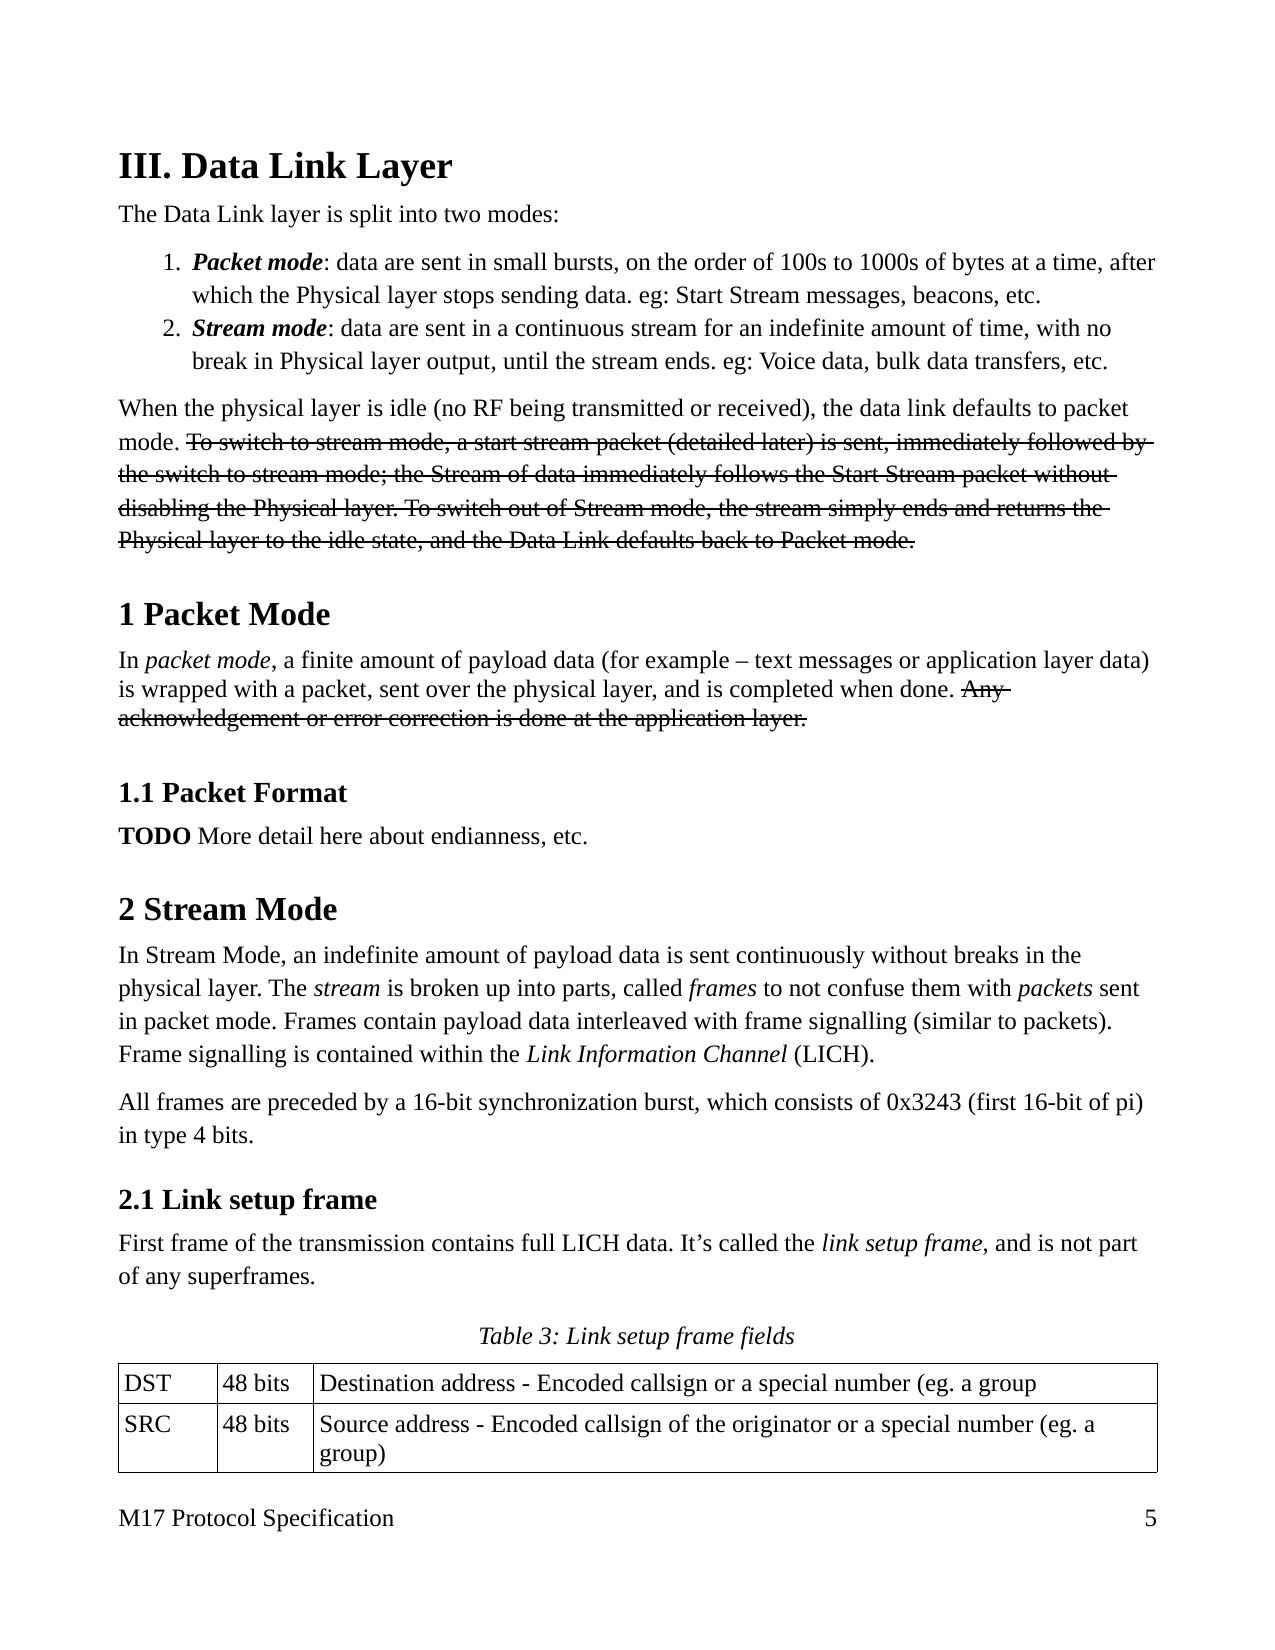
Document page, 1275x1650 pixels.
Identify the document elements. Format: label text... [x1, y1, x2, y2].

list Packet mode: data are sent in small bursts, on the order of 100s to 1000s of bytes at a time, after which the Physical layer stops sending data. eg: Start Stream messages, beacons, etc. [162, 247, 1157, 309]
table_header DST [119, 1364, 217, 1403]
subtitle 1.1 Packet Format [118, 775, 1157, 808]
subtitle 2.1 Link setup frame [118, 1182, 1157, 1216]
text In Stream Mode, an indefinite amount of payload data is sent continuously without breaks in the physical layer. The stream is broken up into parts, called frames to not confuse them with packets sent in packet mode. Frames contain payload data interleaved with frame signalling (similar to packets). Frame signalling is contained within the Link Information Channel (LICH). [118, 940, 1157, 1068]
text First frame of the transmission contains full LICH data. It’s called the link setup frame, and is not part of any superframes. [118, 1228, 1157, 1290]
text The Data Link layer is split into two modes: [118, 199, 1157, 228]
table_cell SRC [119, 1404, 217, 1472]
table_cell Source address - Encoded callsign of the originator or a special number (eg. a group) [314, 1404, 1157, 1472]
text When the physical layer is idle (no RF being transmitted or received), the data link defaults to packet mode. To switch to stream mode, a start stream packet (detailed later) is sent, immediately followed by the switch to stream mode; the Stream of data immediately follows the Start Stream packet without disabling the Physical layer. To switch out of Stream mode, the stream simply ends and returns the Physical layer to the idle state, and the Data Link defaults back to Packet mode. [118, 393, 1157, 554]
table_header 48 bits [218, 1364, 313, 1403]
subtitle 2 Stream Mode [118, 889, 1157, 928]
subtitle 1 Packet Mode [118, 594, 1157, 633]
subtitle III. Data Link Layer [118, 143, 1157, 187]
table_cell 48 bits [218, 1404, 313, 1472]
text All frames are preceded by a 16-bit synchronization burst, which consists of 0x3243 (first 16-bit of pi) in type 4 bits. [118, 1087, 1157, 1149]
table_header Destination address - Encoded callsign or a special number (eg. a group [314, 1364, 1157, 1403]
text Table 3: Link setup frame fields [118, 1321, 1157, 1350]
text In packet mode, a finite amount of payload data (for example – text messages or application layer data) is wrapped with a packet, sent over the physical layer, and is completed when done. Any acknowledgement or error correction is done at the application layer. [118, 645, 1157, 731]
list Stream mode: data are sent in a continuous stream for an indefinite amount of time, with no break in Physical layer output, until the stream ends. eg: Voice data, bulk data transfers, etc. [162, 313, 1157, 375]
text TODO More detail here about endianness, etc. [118, 821, 1157, 849]
